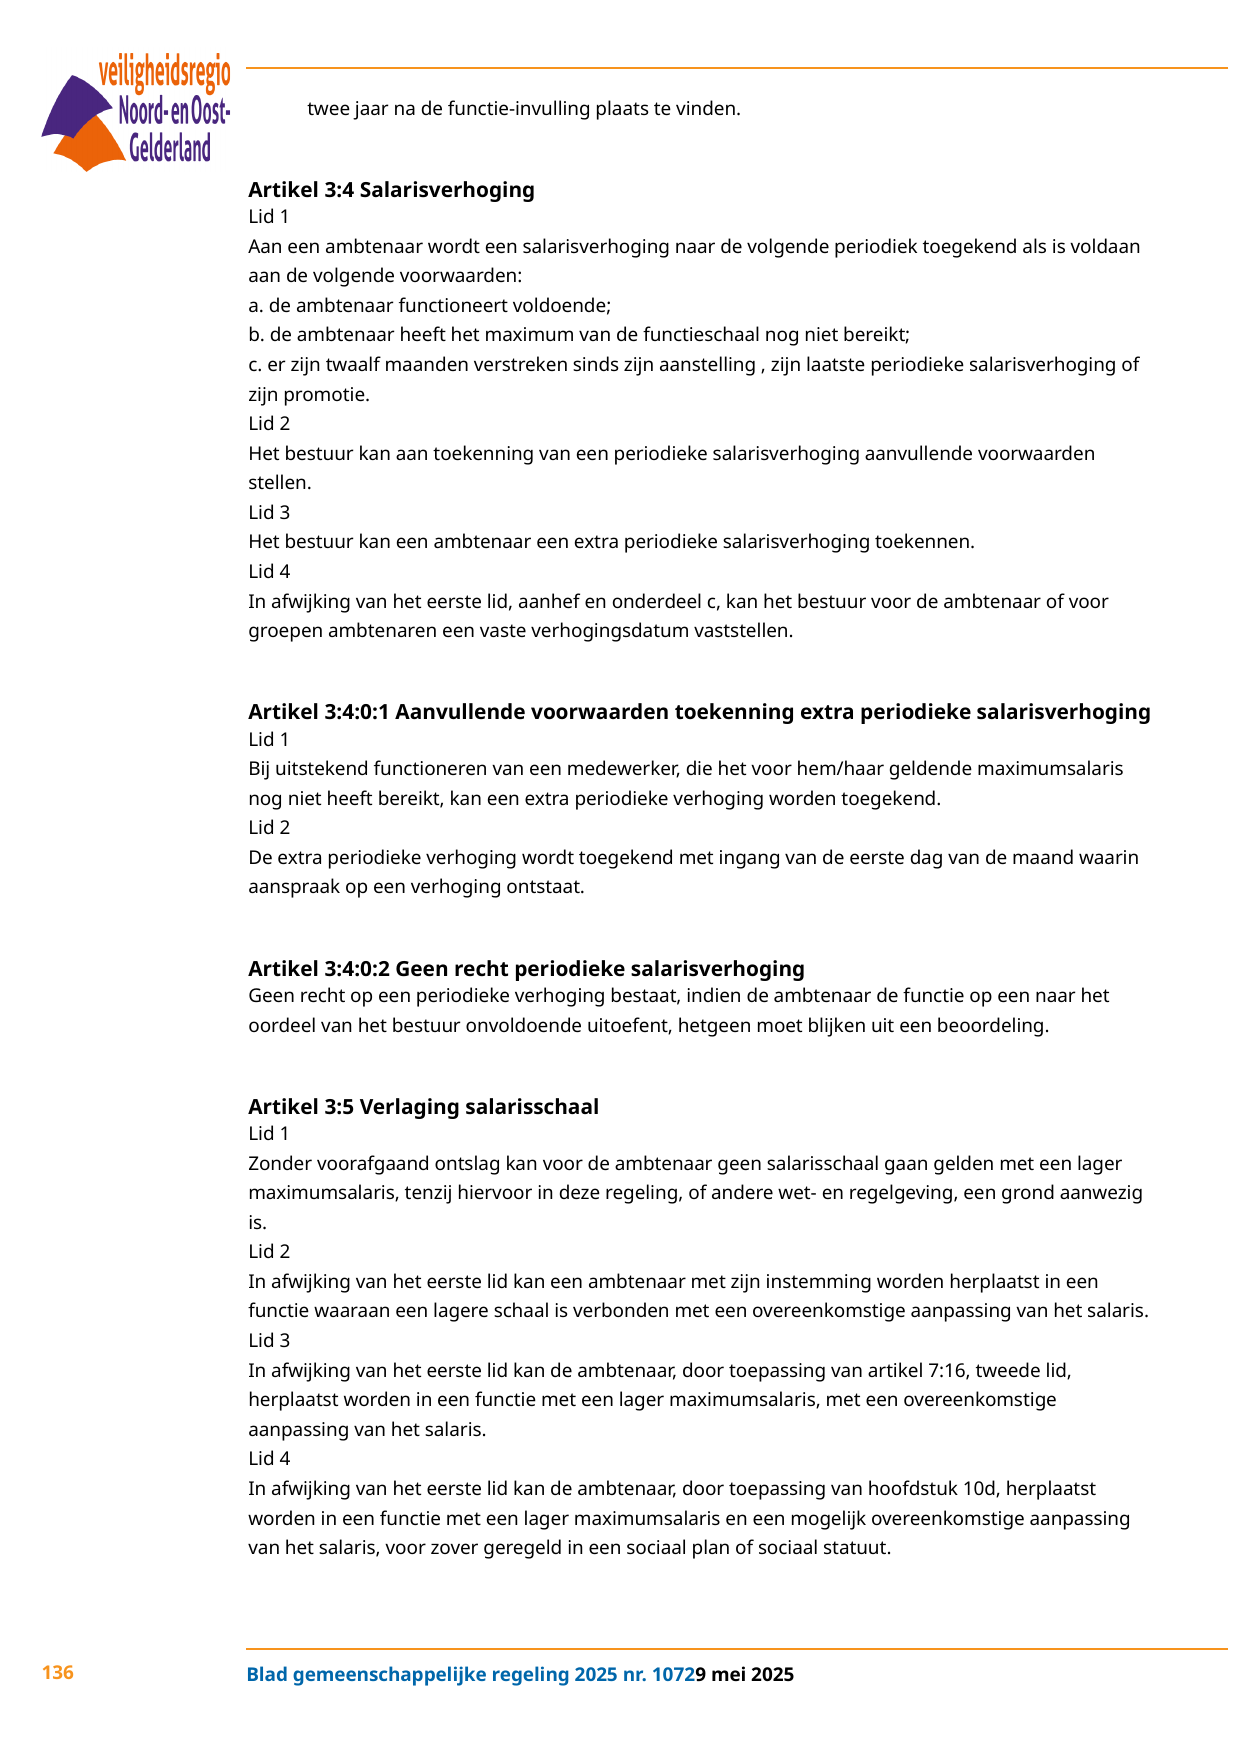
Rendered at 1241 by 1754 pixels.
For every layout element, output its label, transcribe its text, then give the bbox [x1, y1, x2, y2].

text Artikel 3:4:0:1 Aanvullende voorwaarden toekenning extra periodieke salarisverhoging [248, 697, 1152, 726]
text a. de ambtenaar functioneert voldoende; [248, 292, 1152, 318]
text Lid 2 [248, 814, 1152, 840]
list twee jaar na de functie-invulling plaats te vinden. [248, 95, 1152, 121]
text Lid 4 [248, 1446, 1152, 1471]
picture [41, 47, 231, 172]
text Lid 1 [248, 203, 1152, 229]
text Het bestuur kan aan toekenning van een periodieke salarisverhoging aanvullende voorwaarden stellen. [248, 440, 1152, 495]
text b. de ambtenaar heeft het maximum van de functieschaal nog niet bereikt; [248, 322, 1152, 347]
text Artikel 3:4:0:2 Geen recht periodieke salarisverhoging [248, 954, 1152, 982]
text Lid 1 [248, 1120, 1152, 1146]
text Artikel 3:5 Verlaging salarisschaal [248, 1092, 1152, 1120]
text De extra periodieke verhoging wordt toegekend met ingang van de eerste dag van de maand waarin aanspraak op een verhoging ontstaat. [248, 844, 1152, 899]
text Lid 3 [248, 1327, 1152, 1353]
text In afwijking van het eerste lid, aanhef en onderdeel c, kan het bestuur voor de ambtenaar of voor groepen ambtenaren een vaste verhogingsdatum vaststellen. [248, 588, 1152, 643]
text Lid 4 [248, 558, 1152, 584]
text In afwijking van het eerste lid kan een ambtenaar met zijn instemming worden herplaatst in een functie waaraan een lagere schaal is verbonden met een overeenkomstige aanpassing van het salaris. [248, 1268, 1152, 1323]
text Lid 2 [248, 1238, 1152, 1264]
text Lid 3 [248, 499, 1152, 525]
text Artikel 3:4 Salarisverhoging [248, 175, 1152, 203]
text c. er zijn twaalf maanden verstreken sinds zijn aanstelling , zijn laatste periodieke salarisverhoging of zijn promotie. [248, 351, 1152, 406]
text Zonder voorafgaand ontslag kan voor de ambtenaar geen salarisschaal gaan gelden met een lager maximumsalaris, tenzij hiervoor in deze regeling, of andere wet- en regelgeving, een grond aanwezig is. [248, 1150, 1152, 1235]
text Aan een ambtenaar wordt een salarisverhoging naar de volgende periodiek toegekend als is voldaan aan de volgende voorwaarden: [248, 233, 1152, 288]
text Bij uitstekend functioneren van een medewerker, die het voor hem/haar geldende maximumsalaris nog niet heeft bereikt, kan een extra periodieke verhoging worden toegekend. [248, 755, 1152, 811]
text In afwijking van het eerste lid kan de ambtenaar, door toepassing van artikel 7:16, tweede lid, herplaatst worden in een functie met een lager maximumsalaris, met een overeenkomstige aanpassing van het salaris. [248, 1357, 1152, 1442]
text Het bestuur kan een ambtenaar een extra periodieke salarisverhoging toekennen. [248, 529, 1152, 554]
text Geen recht op een periodieke verhoging bestaat, indien de ambtenaar de functie op een naar het oordeel van het bestuur onvoldoende uitoefent, hetgeen moet blijken uit een beoordeling. [248, 982, 1152, 1037]
text In afwijking van het eerste lid kan de ambtenaar, door toepassing van hoofdstuk 10d, herplaatst worden in een functie met een lager maximumsalaris en een mogelijk overeenkomstige aanpassing van het salaris, voor zover geregeld in een sociaal plan of sociaal statuut. [248, 1475, 1152, 1560]
text Lid 2 [248, 410, 1152, 436]
text Lid 1 [248, 726, 1152, 752]
